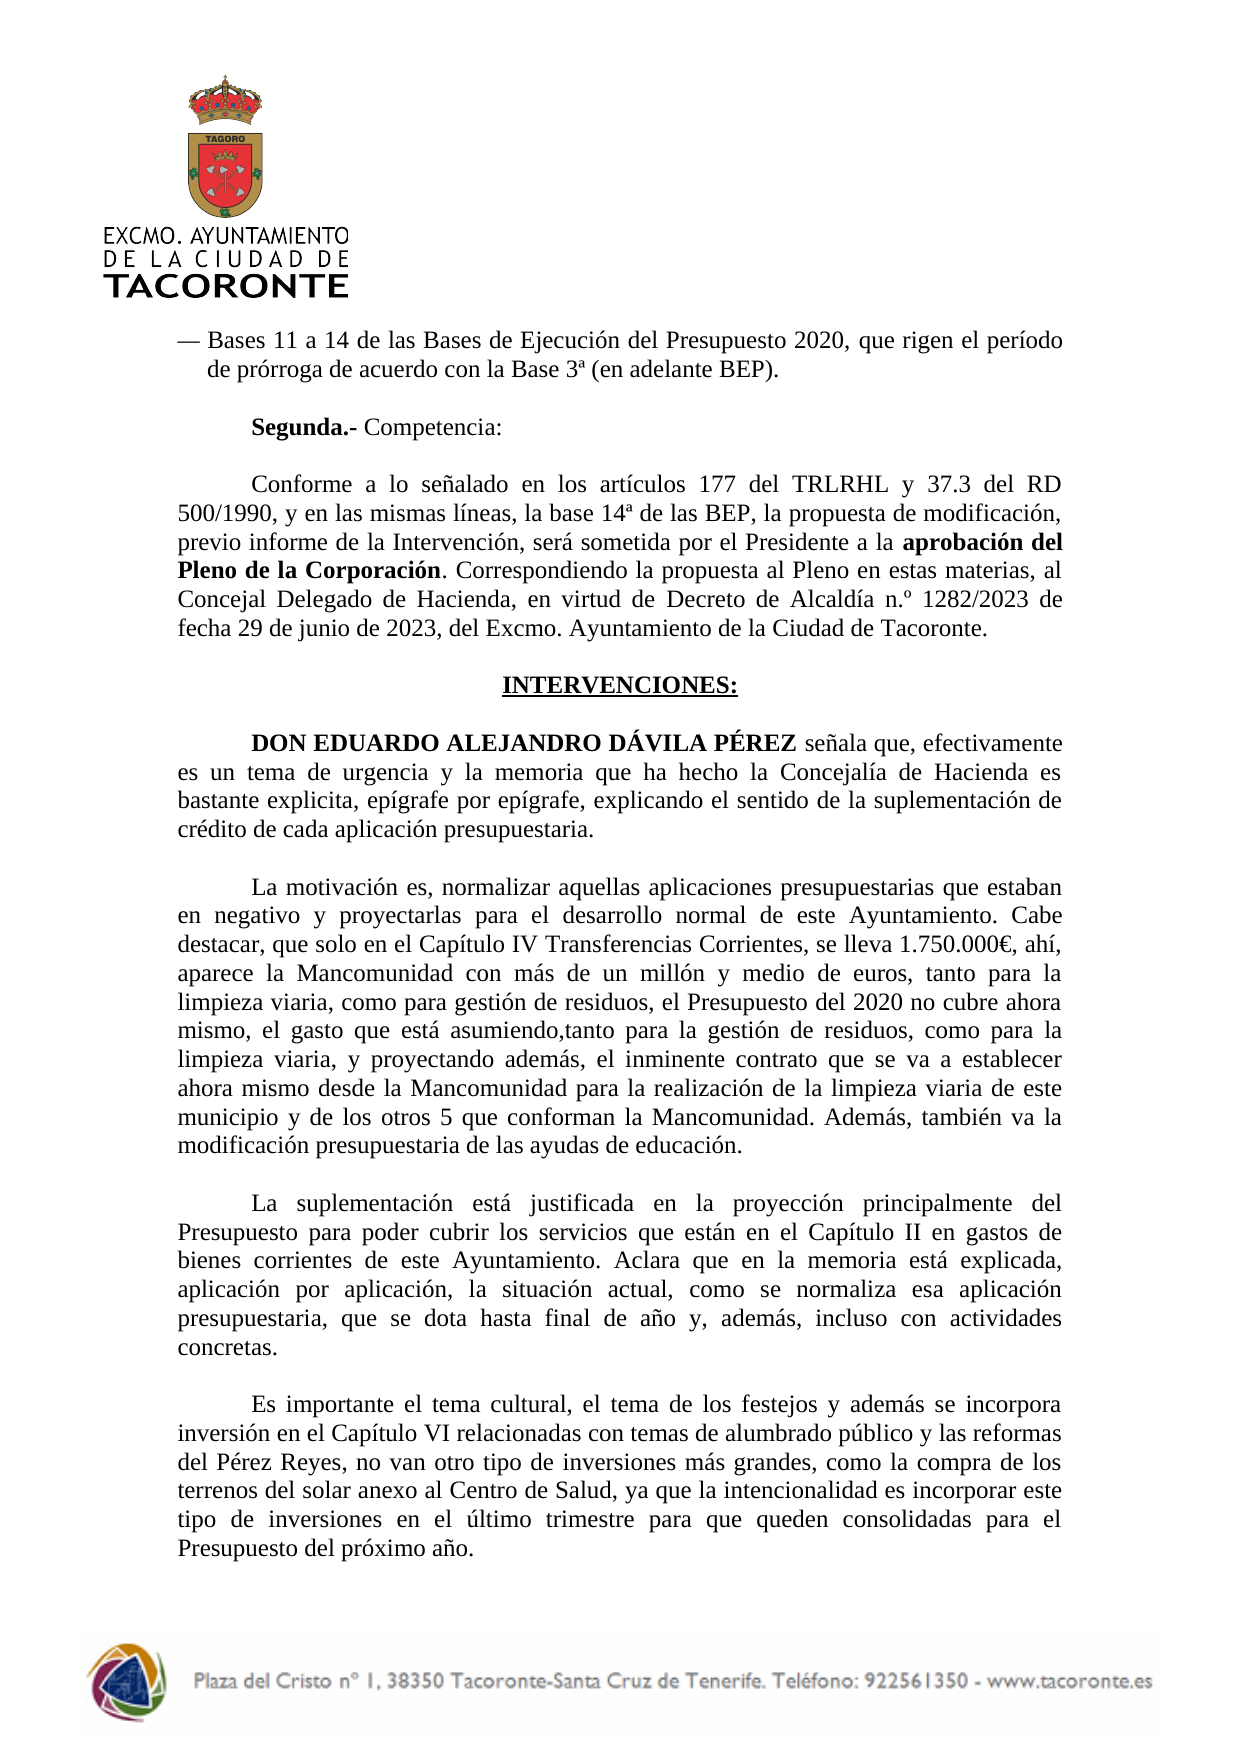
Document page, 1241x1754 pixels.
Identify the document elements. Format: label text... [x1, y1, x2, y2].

text Segunda.- Competencia: [177, 412, 1063, 440]
picture [103, 75, 348, 298]
text La suplementación está justificada en la proyección principalmente del Presupuesto para poder cubrir los servicios que están en el Capítulo II en gastos de bienes corrientes de este Ayuntamiento. Aclara que en la memoria está explicada, aplicación por aplicación, la situación actual, como se normaliza esa aplicación presupuestaria, que se dota hasta final de año y, además, incluso con actividades concretas. [177, 1188, 1063, 1360]
text INTERVENCIONES: [177, 670, 1063, 699]
text Conforme a lo señalado en los artículos 177 del TRLRHL y 37.3 del RD 500/1990, y en las mismas líneas, la base 14ª de las BEP, la propuesta de modificación, previo informe de la Intervención, será sometida por el Presidente a la aprobación del Pleno de la Corporación. Correspondiendo la propuesta al Pleno en estas materias, al Concejal Delegado de Hacienda, en virtud de Decreto de Alcaldía n.º 1282/2023 de fecha 29 de junio de 2023, del Excmo. Ayuntamiento de la Ciudad de Tacoronte. [177, 469, 1063, 642]
text — Bases 11 a 14 de las Bases de Ejecución del Presupuesto 2020, que rigen el período de prórroga de acuerdo con la Base 3ª (en adelante BEP). [177, 325, 1063, 383]
text La motivación es, normalizar aquellas aplicaciones presupuestarias que estaban en negativo y proyectarlas para el desarrollo normal de este Ayuntamiento. Cabe destacar, que solo en el Capítulo IV Transferencias Corrientes, se lleva 1.750.000€, ahí, aparece la Mancomunidad con más de un millón y medio de euros, tanto para la limpieza viaria, como para gestión de residuos, el Presupuesto del 2020 no cubre ahora mismo, el gasto que está asumiendo,tanto para la gestión de residuos, como para la limpieza viaria, y proyectando además, el inminente contrato que se va a establecer ahora mismo desde la Mancomunidad para la realización de la limpieza viaria de este municipio y de los otros 5 que conforman la Mancomunidad. Además, también va la modificación presupuestaria de las ayudas de educación. [177, 872, 1063, 1159]
text DON EDUARDO ALEJANDRO DÁVILA PÉREZ señala que, efectivamente es un tema de urgencia y la memoria que ha hecho la Concejalía de Hacienda es bastante explicita, epígrafe por epígrafe, explicando el sentido de la suplementación de crédito de cada aplicación presupuestaria. [177, 728, 1063, 843]
picture [80, 1630, 1163, 1737]
text Es importante el tema cultural, el tema de los festejos y además se incorpora inversión en el Capítulo VI relacionadas con temas de alumbrado público y las reformas del Pérez Reyes, no van otro tipo de inversiones más grandes, como la compra de los terrenos del solar anexo al Centro de Salud, ya que la intencionalidad es incorporar este tipo de inversiones en el último trimestre para que queden consolidadas para el Presupuesto del próximo año. [177, 1389, 1063, 1562]
